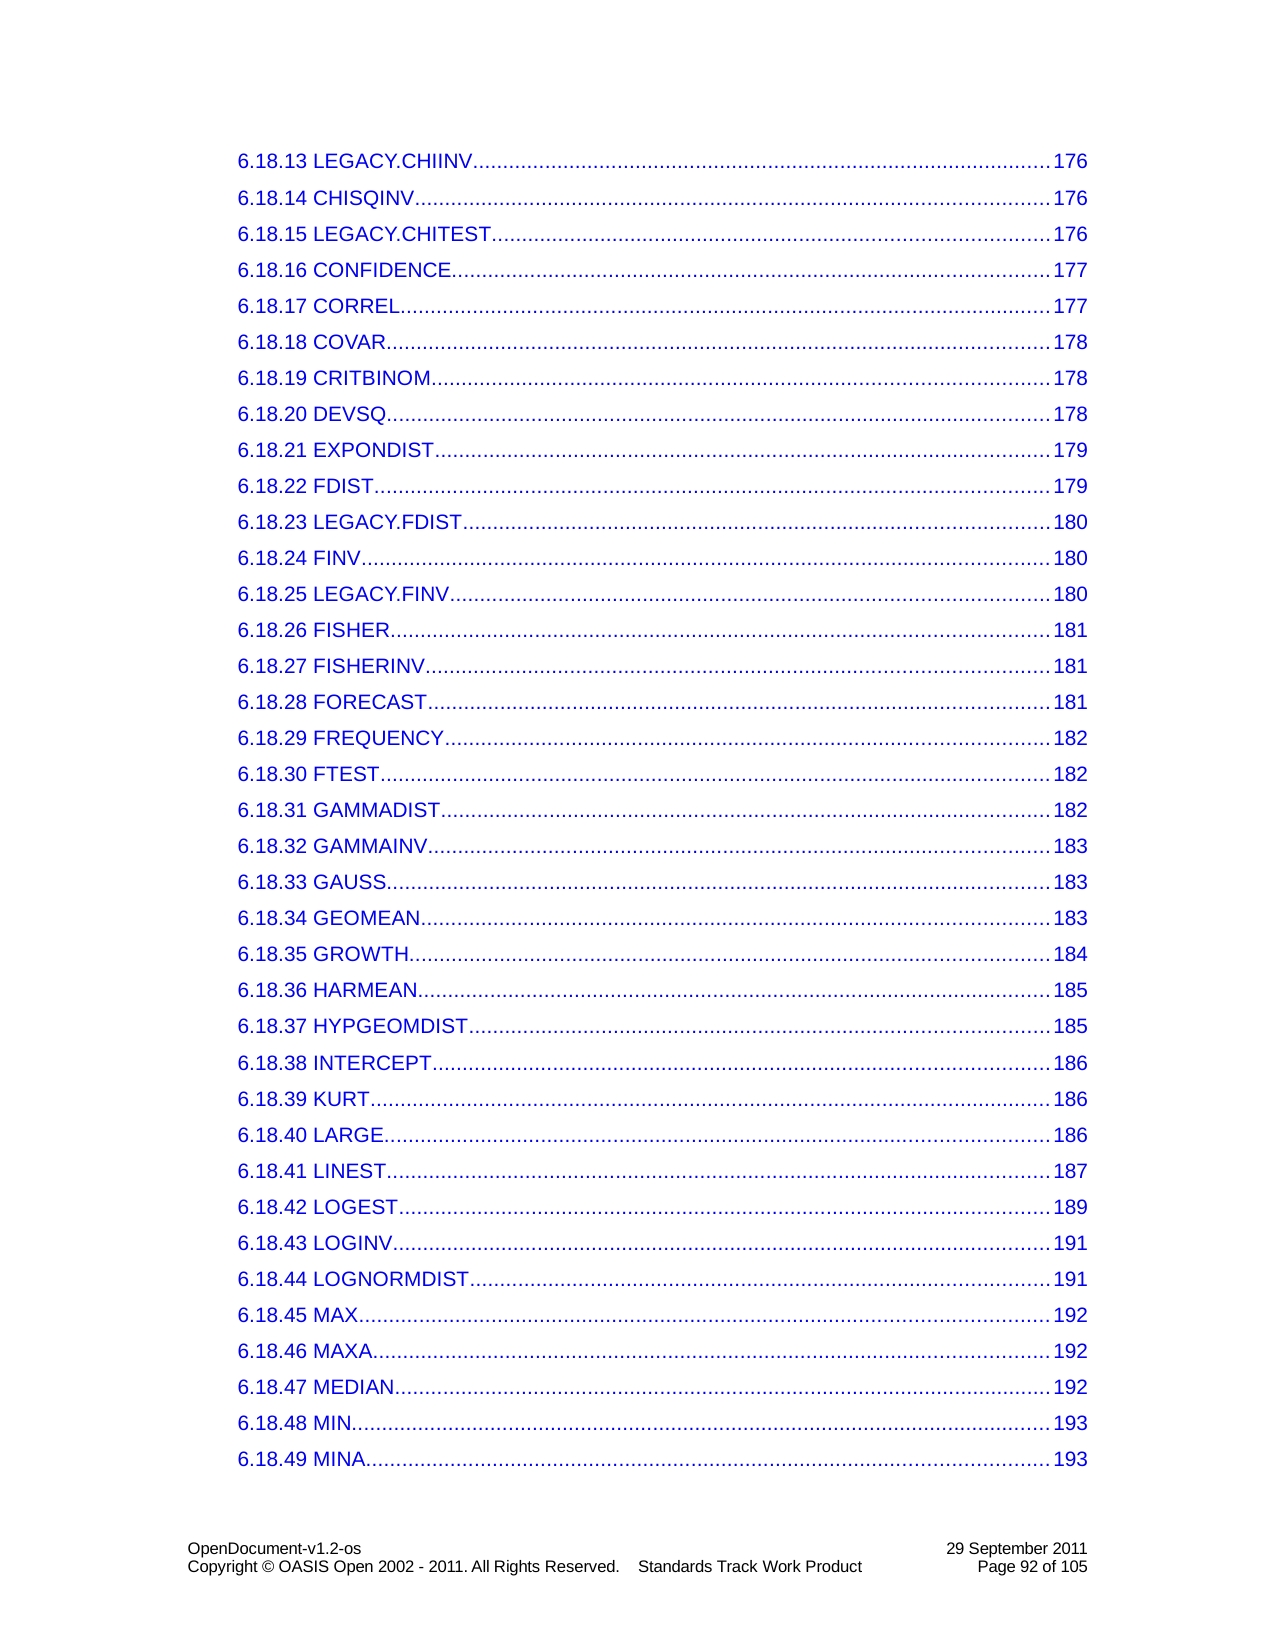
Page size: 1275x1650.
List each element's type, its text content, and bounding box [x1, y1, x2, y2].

text 6.18.19 CRITBINOM 178 [237, 366, 1088, 390]
text 6.18.20 DEVSQ 178 [237, 402, 1088, 426]
text 6.18.27 FISHERINV 181 [237, 654, 1088, 678]
text 6.18.24 FINV 180 [237, 546, 1088, 570]
text 6.18.47 MEDIAN 192 [237, 1375, 1088, 1399]
text 6.18.22 FDIST 179 [237, 474, 1088, 498]
text 6.18.39 KURT 186 [237, 1087, 1088, 1111]
text 6.18.37 HYPGEOMDIST 185 [237, 1015, 1088, 1038]
text 6.18.42 LOGEST 189 [237, 1195, 1088, 1219]
text 6.18.43 LOGINV 191 [237, 1231, 1088, 1255]
text 6.18.48 MIN 193 [237, 1411, 1088, 1435]
text 6.18.44 LOGNORMDIST 191 [237, 1267, 1088, 1291]
text 6.18.30 FTEST 182 [237, 763, 1088, 786]
text 6.18.23 LEGACY.FDIST 180 [237, 510, 1088, 534]
text 6.18.29 FREQUENCY 182 [237, 727, 1088, 750]
text 6.18.32 GAMMAINV 183 [237, 835, 1088, 858]
text 6.18.21 EXPONDIST 179 [237, 438, 1088, 462]
text 6.18.41 LINEST 187 [237, 1159, 1088, 1183]
text 6.18.45 MAX 192 [237, 1303, 1088, 1327]
text 6.18.28 FORECAST 181 [237, 691, 1088, 714]
text 6.18.35 GROWTH 184 [237, 943, 1088, 966]
text 6.18.14 CHISQINV 176 [237, 186, 1088, 209]
text 6.18.26 FISHER 181 [237, 618, 1088, 642]
text 6.18.18 COVAR 178 [237, 330, 1088, 354]
text 6.18.34 GEOMEAN 183 [237, 907, 1088, 930]
text 6.18.15 LEGACY.CHITEST 176 [237, 222, 1088, 246]
text 6.18.40 LARGE 186 [237, 1123, 1088, 1147]
text 6.18.25 LEGACY.FINV 180 [237, 582, 1088, 606]
text 6.18.13 LEGACY.CHIINV 176 [237, 150, 1088, 173]
text 6.18.36 HARMEAN 185 [237, 979, 1088, 1002]
text 6.18.33 GAUSS 183 [237, 871, 1088, 894]
text 6.18.38 INTERCEPT 186 [237, 1051, 1088, 1074]
text 6.18.17 CORREL 177 [237, 294, 1088, 318]
text 6.18.16 CONFIDENCE 177 [237, 258, 1088, 282]
text 6.18.46 MAXA 192 [237, 1339, 1088, 1363]
text 6.18.31 GAMMADIST 182 [237, 799, 1088, 822]
text 6.18.49 MINA 193 [237, 1447, 1088, 1471]
